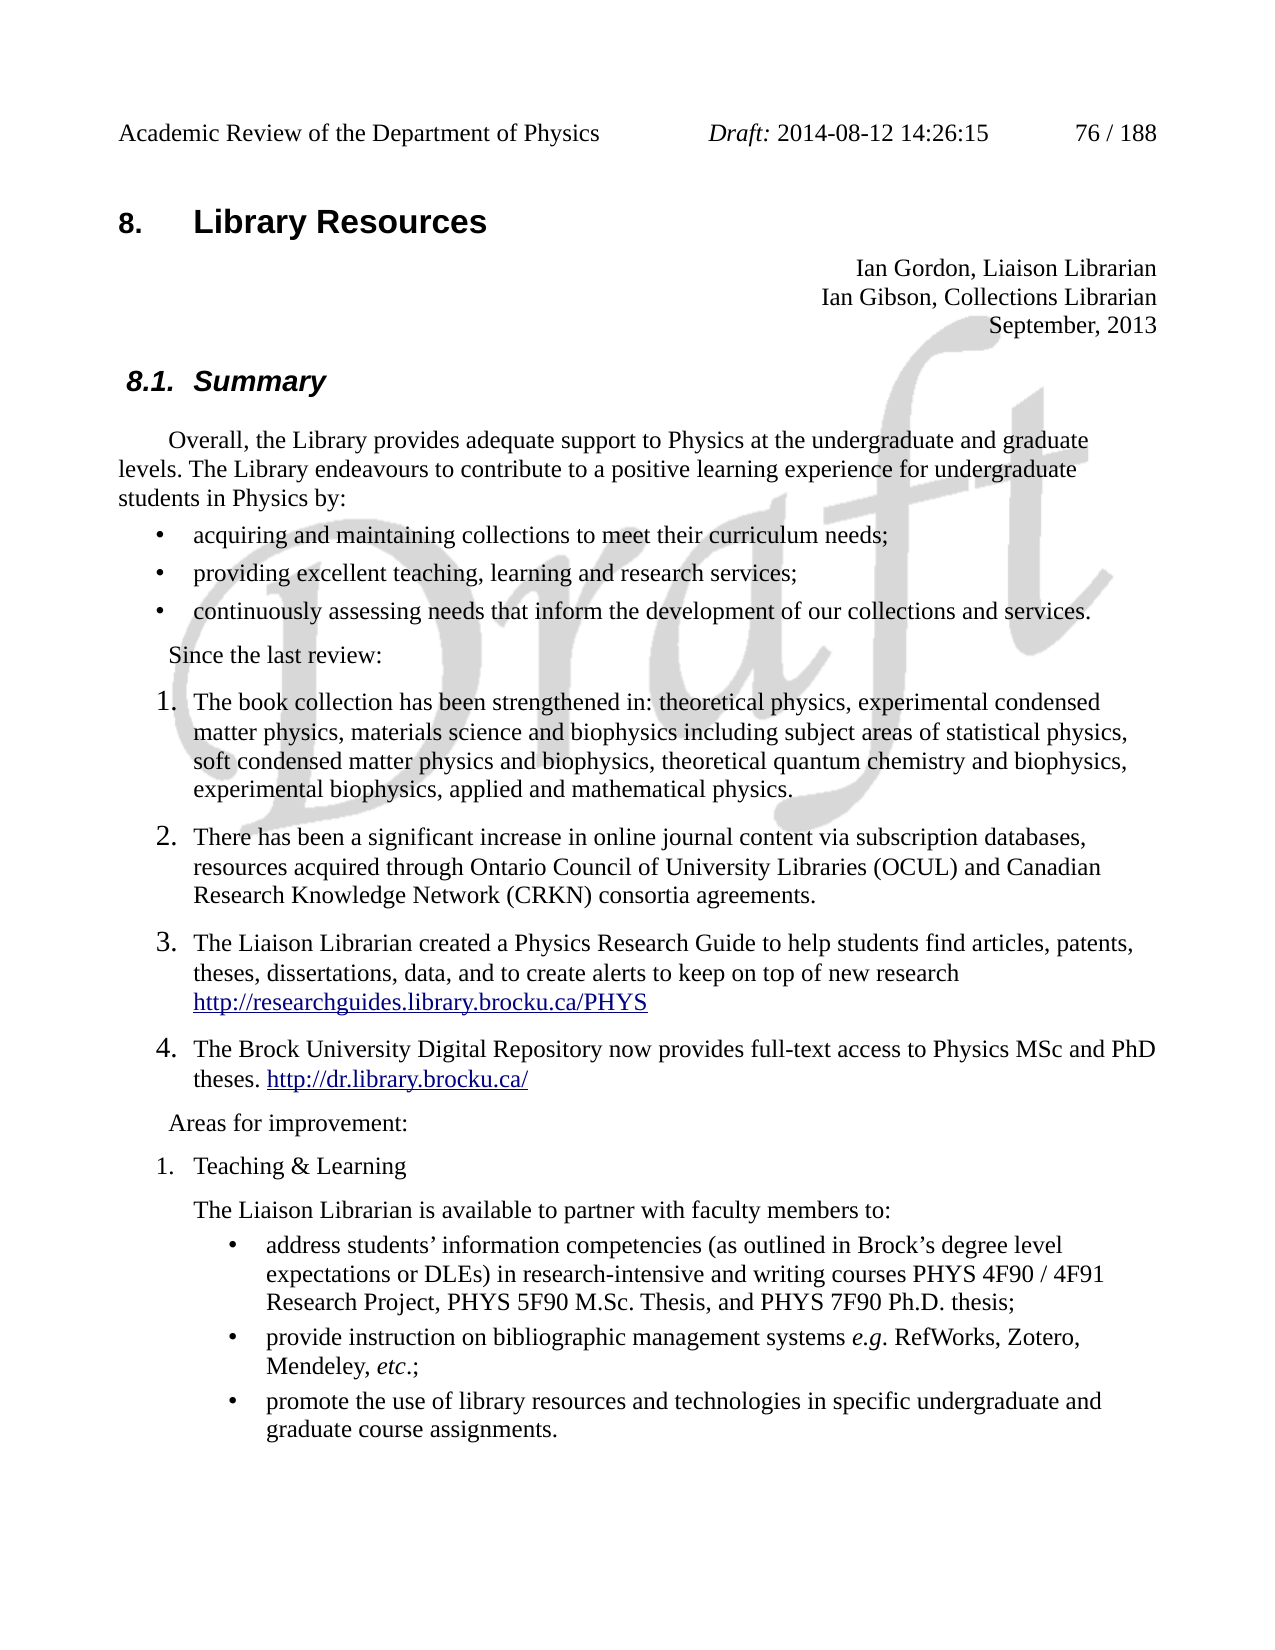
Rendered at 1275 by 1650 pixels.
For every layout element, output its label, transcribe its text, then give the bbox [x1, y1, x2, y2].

list providing excellent teaching, learning and research services; [156, 558, 1157, 587]
list There has been a significant increase in online journal content via subscription databases, resources acquired through Ontario Council of University Libraries (OCUL) and Canadian Research Knowledge Network (CRKN) consortia agreements. [156, 818, 1157, 909]
text Overall, the Library provides adequate support to Physics at the undergraduate and graduate levels. The Library endeavours to contribute to a positive learning experience for undergraduate students in Physics by: [118, 425, 1157, 512]
list Teaching & Learning [156, 1151, 1157, 1180]
list promote the use of library resources and technologies in specific undergraduate and graduate course assignments. [228, 1386, 1157, 1443]
picture [118, 118, 1157, 202]
picture [118, 668, 1157, 1108]
subtitle Library Resources [118, 202, 1157, 241]
text Ian Gordon, Liaison Librarian [118, 253, 1157, 282]
list address students’ information competencies (as outlined in Brock’s degree level expectations or DLEs) in research-intensive and writing courses PHYS 4F90 / 4F91 Research Project, PHYS 5F90 M.Sc. Thesis, and PHYS 7F90 Ph.D. thesis; [228, 1230, 1157, 1316]
list The book collection has been strengthened in: theoretical physics, experimental condensed matter physics, materials science and biophysics including subject areas of statistical physics, soft condensed matter physics and biophysics, theoretical quantum chemistry and biophysics, experimental biophysics, applied and mathematical physics. [156, 683, 1157, 803]
picture [118, 241, 1157, 253]
text Ian Gibson, Collections Librarian [118, 282, 1157, 311]
text September, 2013 [118, 311, 1157, 339]
text Since the last review: [118, 640, 1157, 668]
list provide instruction on bibliographic management systems e.g. RefWorks, Zotero, Mendeley, etc.; [228, 1322, 1157, 1380]
list The Brock University Digital Repository now provides full-text access to Physics MSc and PhD theses. http://dr.library.brocku.ca/ [156, 1030, 1157, 1093]
picture [118, 512, 1157, 640]
picture [118, 339, 1157, 364]
list continuously assessing needs that inform the development of our collections and services. [156, 596, 1157, 625]
subtitle Summary [118, 364, 1157, 398]
list The Liaison Librarian created a Physics Research Guide to help students find articles, patents, theses, dissertations, data, and to create alerts to keep on top of new research http://researchguides.library.brocku.ca/PHYS [156, 924, 1157, 1015]
text Areas for improvement: [118, 1108, 1157, 1136]
list acquiring and maintaining collections to meet their curriculum needs; [156, 521, 1157, 549]
picture [118, 398, 1157, 425]
picture [118, 1136, 1157, 1532]
list The Liaison Librarian is available to partner with faculty members to: [156, 1195, 1157, 1224]
